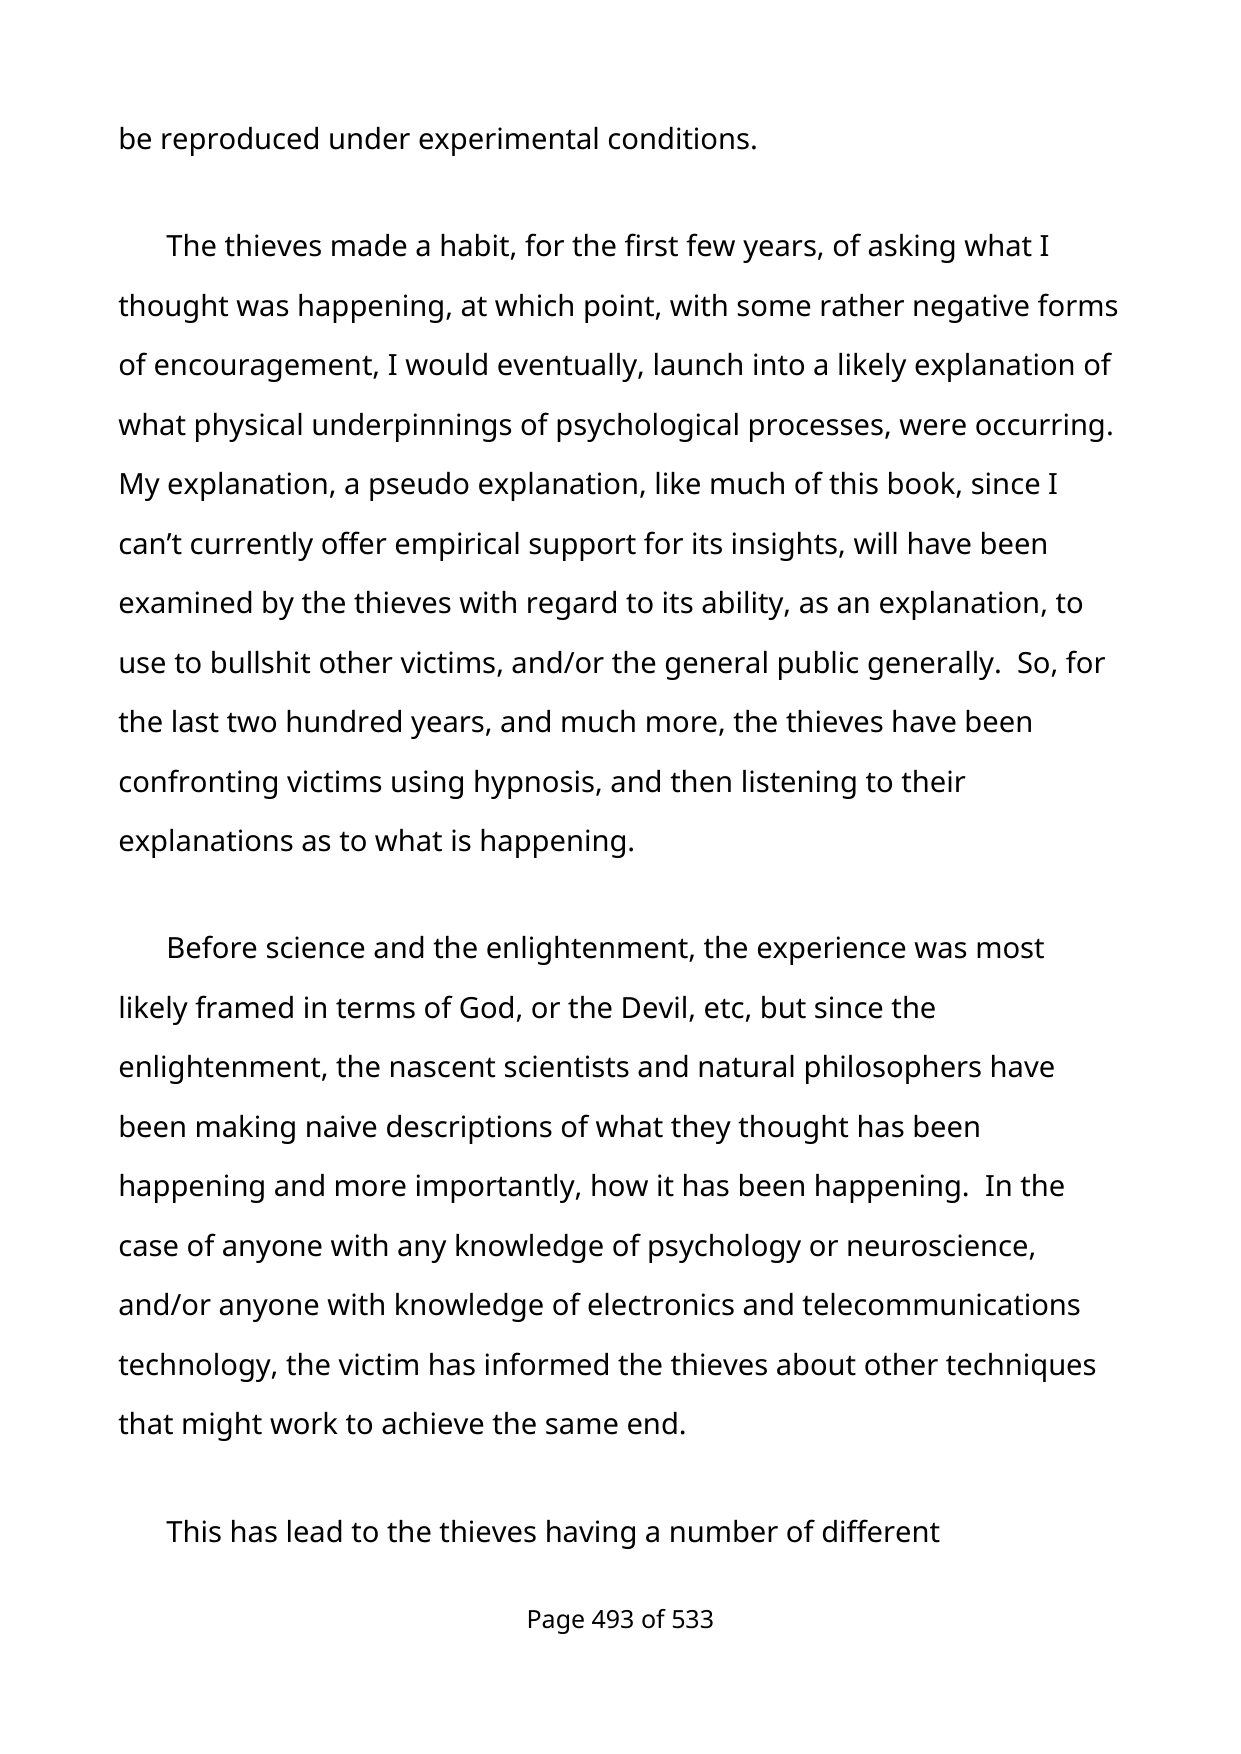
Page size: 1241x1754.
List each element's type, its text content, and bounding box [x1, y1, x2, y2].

text Before science and the enlightenment, the experience was most likely framed in terms of God, or the Devil, etc, but since the enlightenment, the nascent scientists and natural philosophers have been making naive descriptions of what they thought has been happening and more importantly, how it has been happening. In the case of anyone with any knowledge of psychology or neuroscience, and/or anyone with knowledge of electronics and telecommunications technology, the victim has informed the thieves about other techniques that might work to achieve the same end. [118, 928, 1122, 1443]
text The thieves made a habit, for the first few years, of asking what I thought was happening, at which point, with some rather negative forms of encouragement, I would eventually, launch into a likely explanation of what physical underpinnings of psychological processes, were occurring. My explanation, a pseudo explanation, like much of this book, since I can’t currently offer empirical support for its insights, will have been examined by the thieves with regard to its ability, as an explanation, to use to bullshit other victims, and/or the general public generally. So, for the last two hundred years, and much more, the thieves have been confronting victims using hypnosis, and then listening to their explanations as to what is happening. [118, 226, 1122, 860]
text be reproduced under experimental conditions. [118, 118, 1122, 158]
text This has lead to the thieves having a number of different [118, 1511, 1122, 1551]
